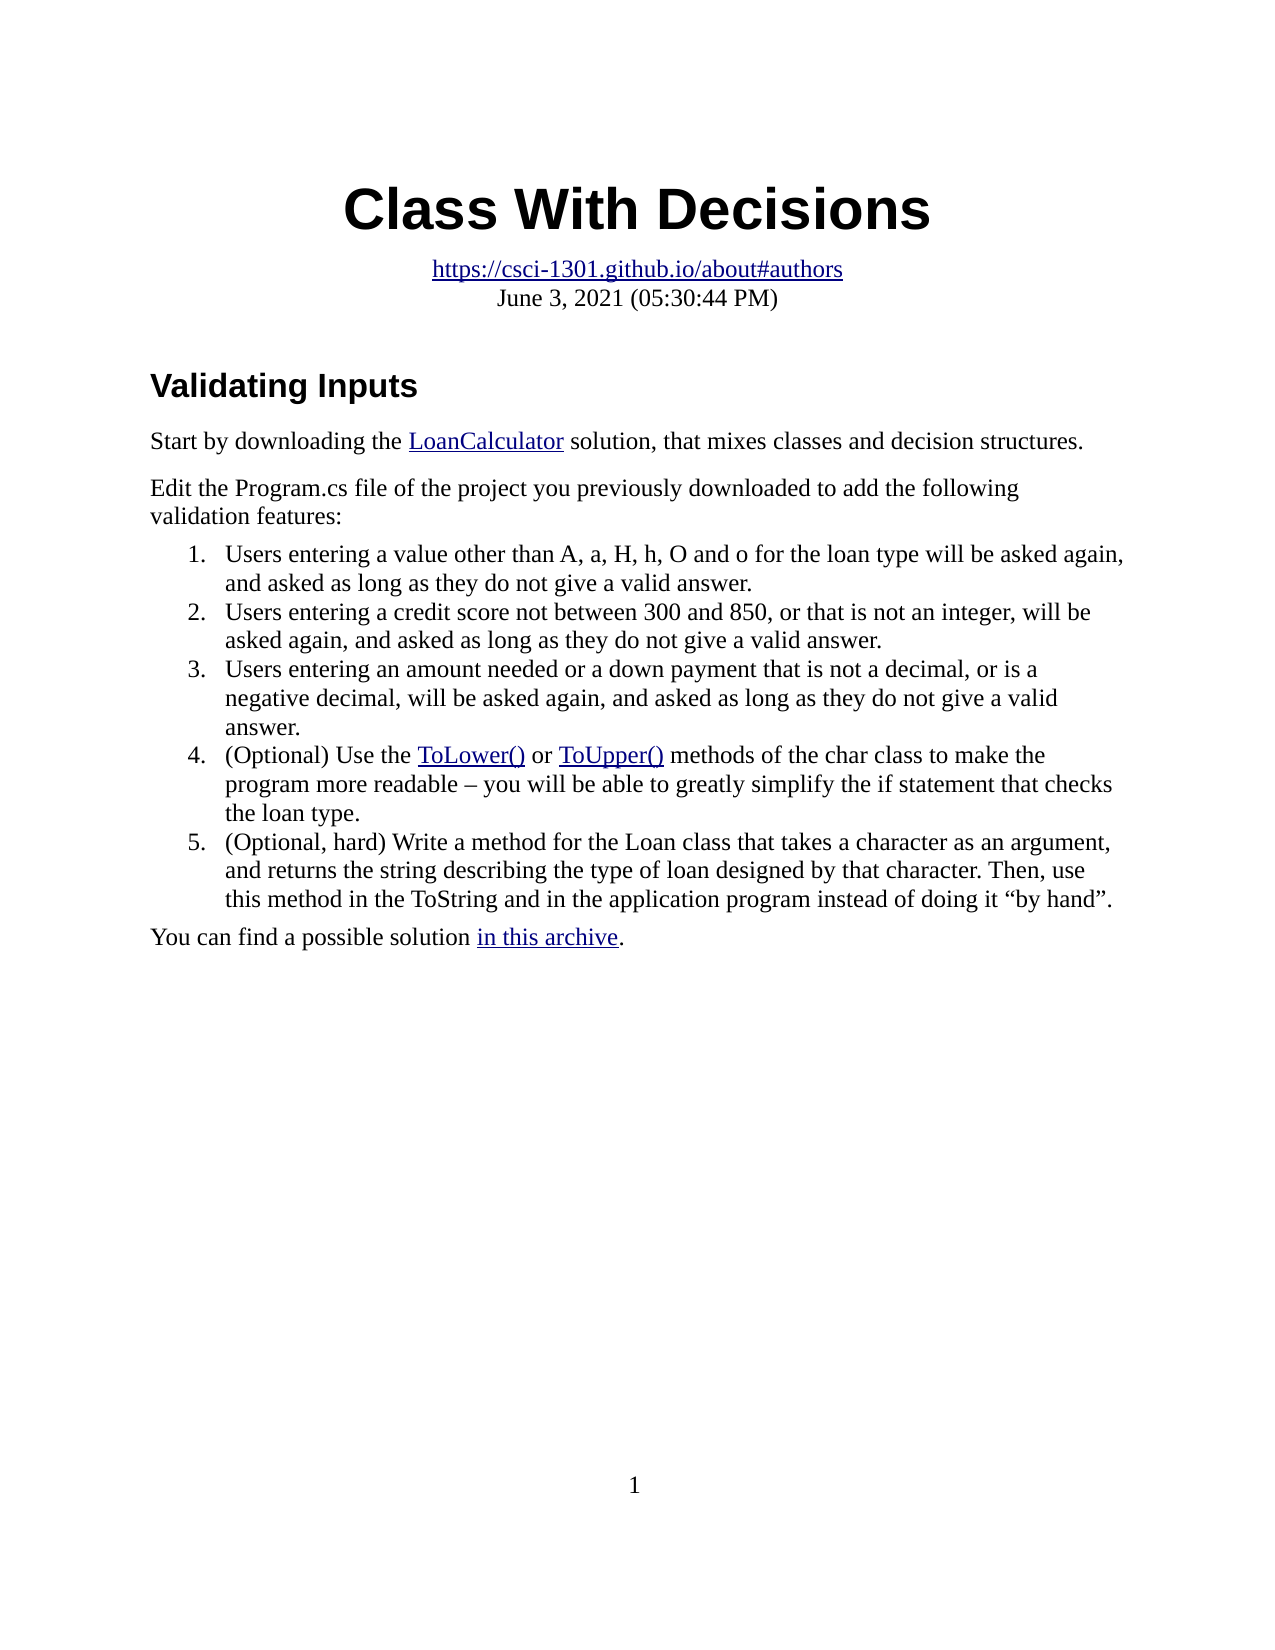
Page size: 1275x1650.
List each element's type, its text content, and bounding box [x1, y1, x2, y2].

list Users entering a value other than A, a, H, h, O and o for the loan type will be asked again, and asked as long as they do not give a valid answer. [187, 539, 1125, 597]
list (Optional, hard) Write a method for the Loan class that takes a character as an argument, and returns the string describing the type of loan designed by that character. Then, use this method in the ToString and in the application program instead of doing it “by hand”. [187, 827, 1125, 913]
text Start by downloading the LoanCalculator solution, that mixes classes and decision structures. [150, 426, 1125, 455]
text You can find a possible solution in this archive. [150, 922, 1125, 951]
title Class With Decisions [150, 175, 1125, 242]
text June 3, 2021 (05:30:44 PM) [150, 283, 1125, 312]
list (Optional) Use the ToLower() or ToUpper() methods of the char class to make the program more readable – you will be able to greatly simplify the if statement that checks the loan type. [187, 740, 1125, 827]
text Edit the Program.cs file of the project you previously downloaded to add the following validation features: [150, 473, 1125, 530]
list Users entering an amount needed or a down payment that is not a decimal, or is a negative decimal, will be asked again, and asked as long as they do not give a valid answer. [187, 654, 1125, 740]
list Users entering a credit score not between 300 and 850, or that is not an integer, will be asked again, and asked as long as they do not give a valid answer. [187, 597, 1125, 654]
subtitle Validating Inputs [150, 366, 1125, 404]
text https://csci-1301.github.io/about#authors [150, 254, 1125, 283]
